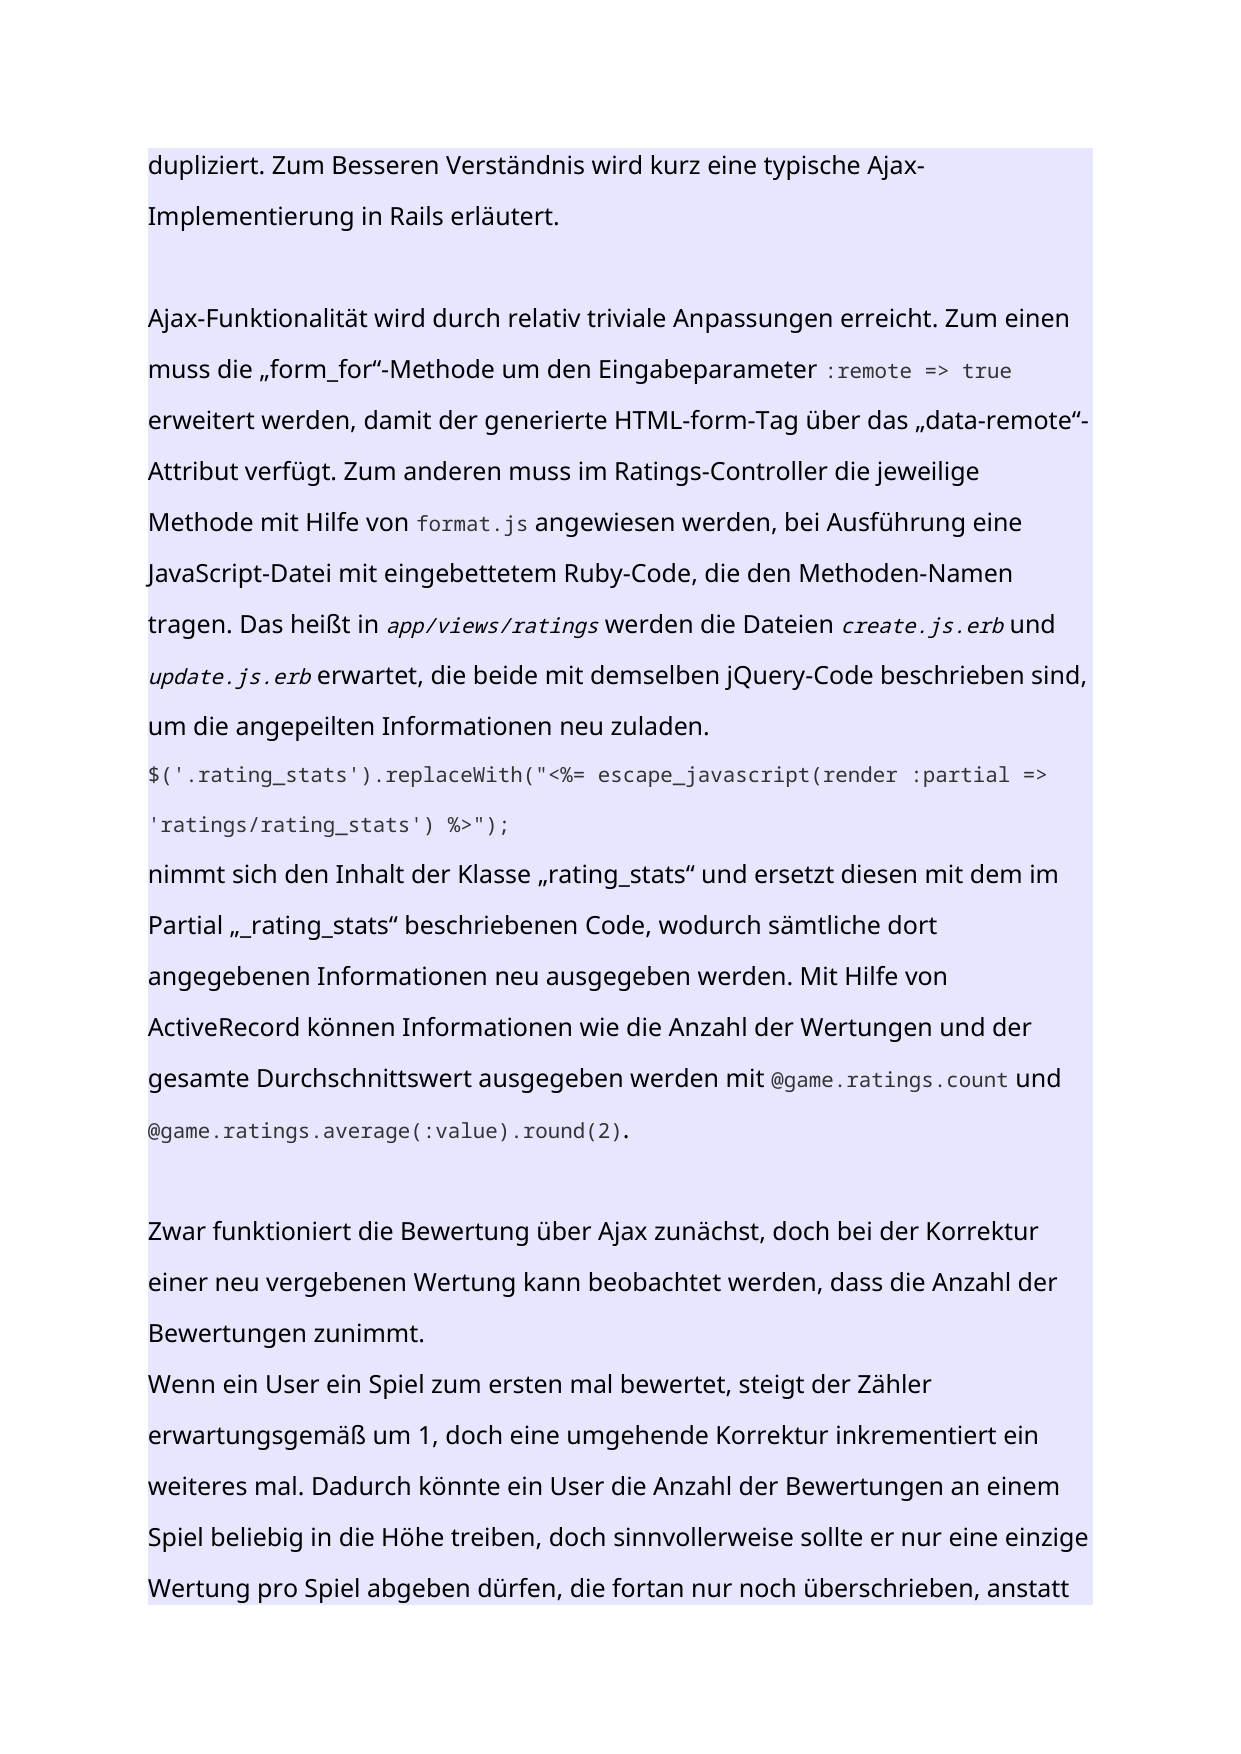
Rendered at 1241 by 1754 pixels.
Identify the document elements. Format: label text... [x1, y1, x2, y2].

text dupliziert. Zum Besseren Verständnis wird kurz eine typische Ajax-Implementierung in Rails erläutert. [148, 148, 1093, 233]
text Wenn ein User ein Spiel zum ersten mal bewertet, steigt der Zähler erwartungsgemäß um 1, doch eine umgehende Korrektur inkrementiert ein weiteres mal. Dadurch könnte ein User die Anzahl der Bewertungen an einem Spiel beliebig in die Höhe treiben, doch sinnvollerweise sollte er nur eine einzige Wertung pro Spiel abgeben dürfen, die fortan nur noch überschrieben, anstatt [148, 1367, 1093, 1605]
text $('.rating_stats').replaceWith("<%= escape_javascript(render :partial => 'ratings/rating_stats') %>"); [148, 760, 1093, 839]
text Zwar funktioniert die Bewertung über Ajax zunächst, doch bei der Korrektur einer neu vergebenen Wertung kann beobachtet werden, dass die Anzahl der Bewertungen zunimmt. [148, 1214, 1093, 1350]
text Ajax-Funktionalität wird durch relativ triviale Anpassungen erreicht. Zum einen muss die „form_for“-Methode um den Eingabeparameter :remote => true erweitert werden, damit der generierte HTML-form-Tag über das „data-remote“-Attribut verfügt. Zum anderen muss im Ratings-Controller die jeweilige Methode mit Hilfe von format.js angewiesen werden, bei Ausführung eine JavaScript-Datei mit eingebettetem Ruby-Code, die den Methoden-Namen tragen. Das heißt in app/views/ratings werden die Dateien create.js.erb und update.js.erb erwartet, die beide mit demselben jQuery-Code beschrieben sind, um die angepeilten Informationen neu zuladen. [148, 301, 1093, 743]
text nimmt sich den Inhalt der Klasse „rating_stats“ und ersetzt diesen mit dem im Partial „_rating_stats“ beschriebenen Code, wodurch sämtliche dort angegebenen Informationen neu ausgegeben werden. Mit Hilfe von ActiveRecord können Informationen wie die Anzahl der Wertungen und der gesamte Durchschnittswert ausgegeben werden mit @game.ratings.count und @game.ratings.average(:value).round(2). [148, 857, 1093, 1146]
